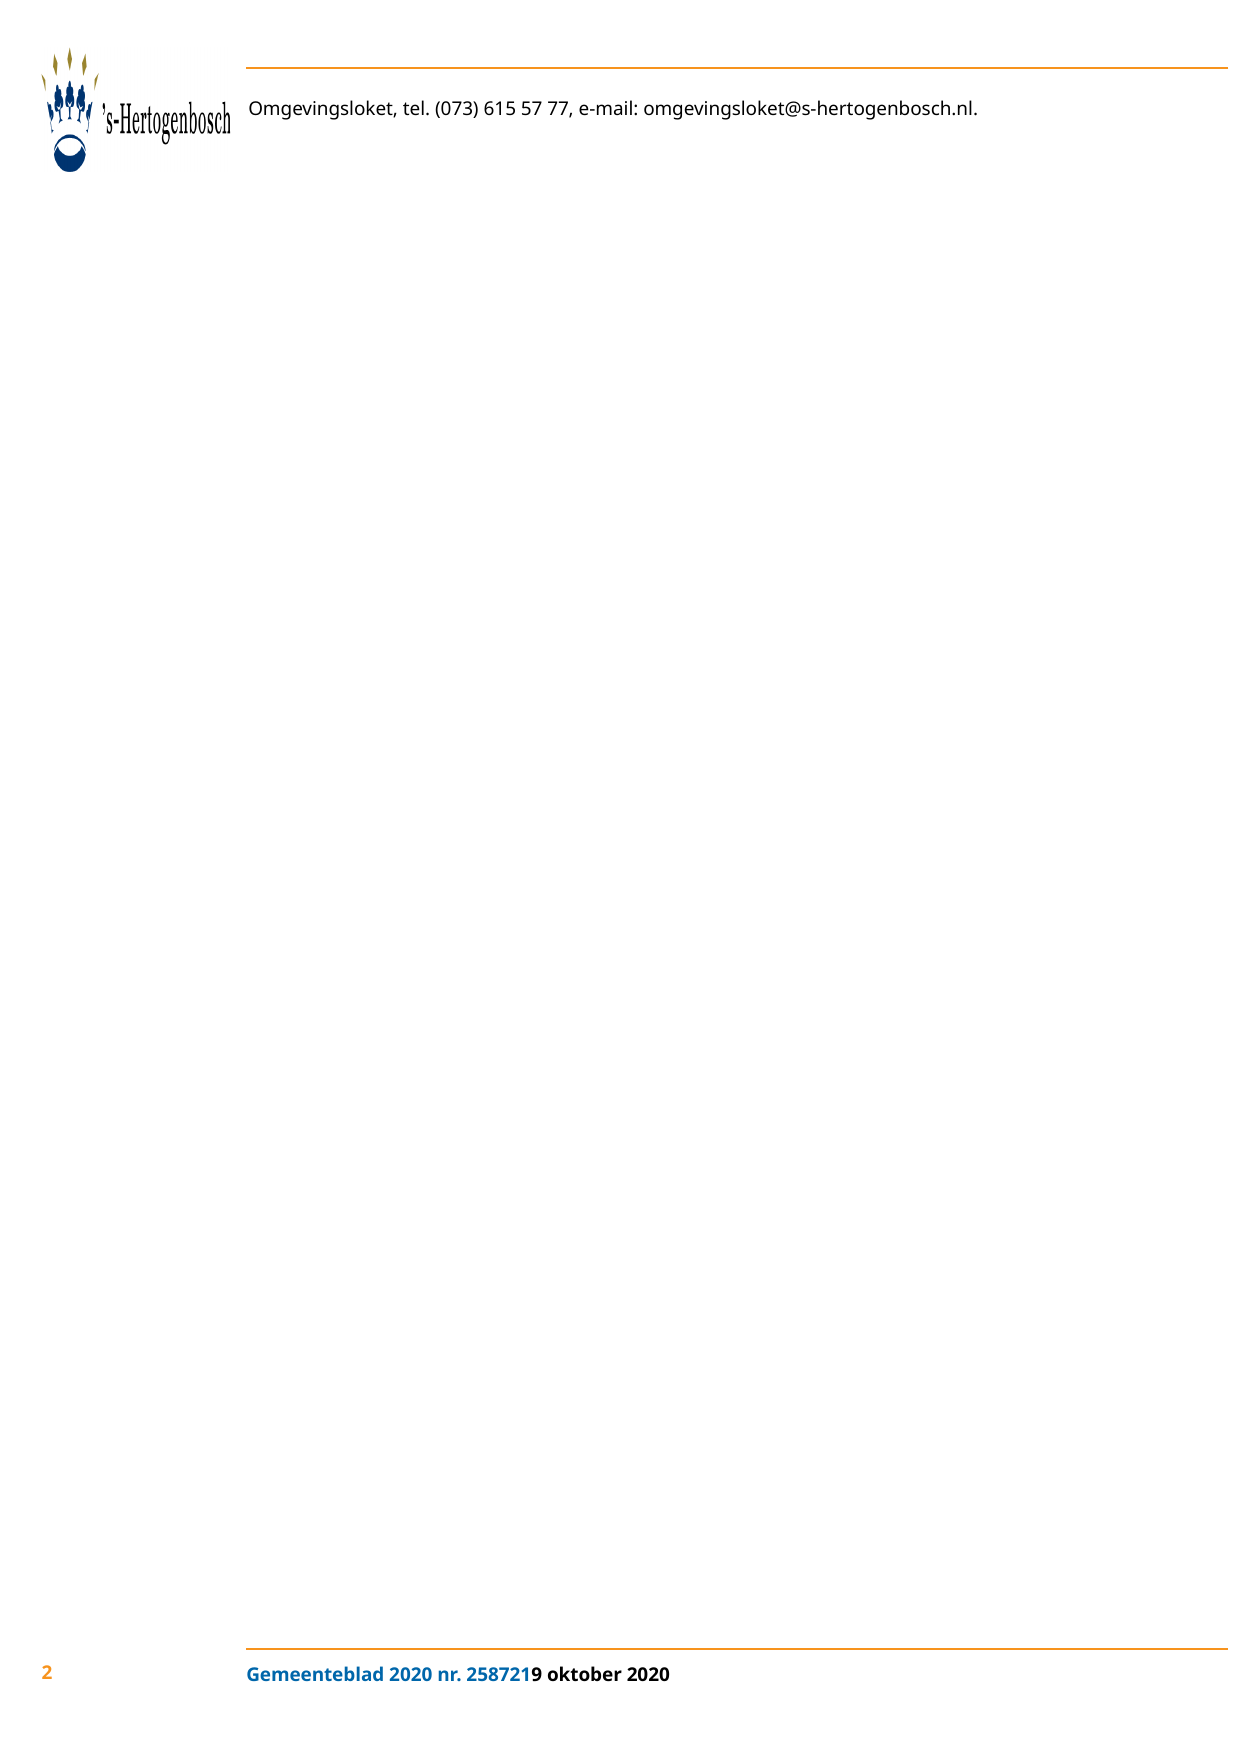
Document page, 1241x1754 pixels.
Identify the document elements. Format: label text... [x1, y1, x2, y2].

picture [41, 47, 231, 172]
text Omgevingsloket, tel. (073) 615 57 77, e-mail: omgevingsloket@s-hertogenbosch.nl. [248, 95, 1152, 121]
